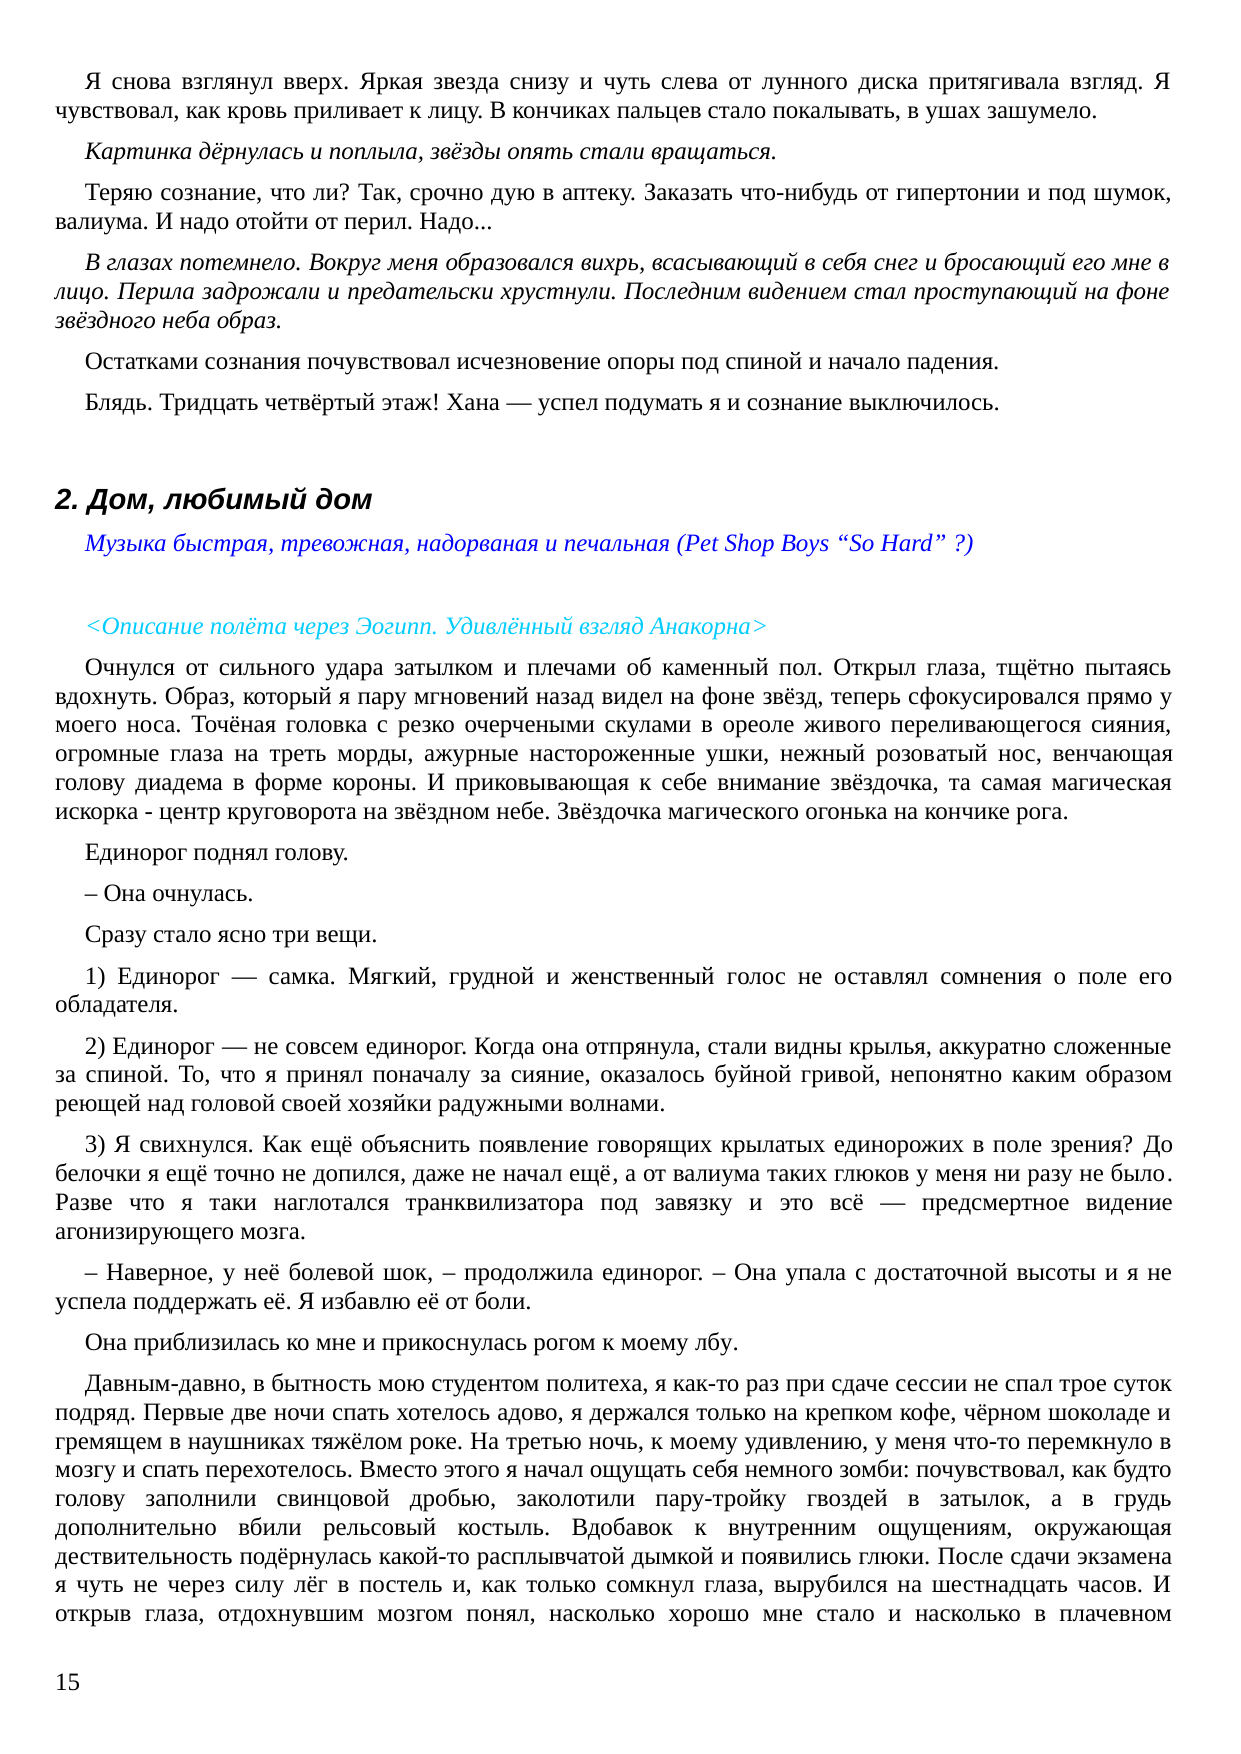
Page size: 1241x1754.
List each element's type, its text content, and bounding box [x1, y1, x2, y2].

text 3) Я свихнулся. Как ещё объяснить появление говорящих крылатых единорожих в поле зрения? До белочки я ещё точно не допился, даже не начал ещё, а от валиума таких глюков у меня ни разу не было. Разве что я таки наглотался транквилизатора под завязку и это всё — предсмертное видение агонизирующего мозга. [55, 1129, 1173, 1244]
text Единорог поднял голову. [55, 837, 1173, 866]
text 1) Единорог — самка. Мягкий, грудной и женственный голос не оставлял сомнения о поле его обладателя. [55, 961, 1173, 1018]
text – Наверное, у неё болевой шок, – продолжила единорог. – Она упала с достаточной высоты и я не успела поддержать её. Я избавлю её от боли. [55, 1257, 1173, 1314]
text Я снова взглянул вверх. Яркая звезда снизу и чуть слева от лунного диска притягивала взгляд. Я чувствовал, как кровь приливает к лицу. В кончиках пальцев стало покалывать, в ушах зашумело. [55, 66, 1173, 123]
text Остатками сознания почувствовал исчезновение опоры под спиной и начало падения. [55, 346, 1173, 375]
text – Она очнулась. [55, 878, 1173, 907]
text Давным-давно, в бытность мою студентом политеха, я как-то раз при сдаче сессии не спал трое суток подряд. Первые две ночи спать хотелось адово, я держался только на крепком кофе, чёрном шоколаде и гремящем в наушниках тяжёлом роке. На третью ночь, к моему удивлению, у меня что-то перемкнуло в мозгу и спать перехотелось. Вместо этого я начал ощущать себя немного зомби: почувствовал, как будто голову заполнили свинцовой дробью, заколотили пару-тройку гвоздей в затылок, а в грудь дополнительно вбили рельсовый костыль. Вдобавок к внутренним ощущениям, окружающая дествительность подёрнулась какой-то расплывчатой дымкой и появились глюки. После сдачи экзамена я чуть не через силу лёг в постель и, как только сомкнул глаза, вырубился на шестнадцать часов. И открыв глаза, отдохнувшим мозгом понял, насколько хорошо мне стало и насколько в плачевном [55, 1368, 1173, 1627]
text Блядь. Тридцать четвёртый этаж! Хана — успел подумать я и сознание выключилось. [55, 387, 1173, 416]
text Она приблизилась ко мне и прикоснулась рогом к моему лбу. [55, 1327, 1173, 1356]
text <Описание полёта через Эогипп. Удивлённый взгляд Анакорна> [55, 611, 1173, 639]
text Музыка быстрая, тревожная, надорваная и печальная (Pet Shop Boys “So Hard” ?) [55, 528, 1173, 557]
text Очнулся от сильного удара затылком и плечами об каменный пол. Открыл глаза, тщётно пытаясь вдохнуть. Образ, который я пару мгновений назад видел на фоне звёзд, теперь сфокусировался прямо у моего носа. Точёная головка с резко очерчеными скулами в ореоле живого переливающегося сияния, огромные глаза на треть морды, ажурные настороженные ушки, нежный розоватый нос, венчающая голову диадема в форме короны. И приковывающая к себе внимание звёздочка, та самая магическая искорка - центр круговорота на звёздном небе. Звёздочка магического огонька на кончике рога. [55, 652, 1173, 824]
text В глазах потемнело. Вокруг меня образовался вихрь, всасывающий в себя снег и бросающий его мне в лицо. Перила задрожали и предательски хрустнули. Последним видением стал проступающий на фоне звёздного неба образ. [55, 247, 1173, 333]
text Теряю сознание, что ли? Так, срочно дую в аптеку. Заказать что-нибудь от гипертонии и под шумок, валиума. И надо отойти от перил. Надо... [55, 177, 1173, 235]
subtitle 2. Дом, любимый дом [55, 482, 1173, 516]
text Сразу стало ясно три вещи. [55, 919, 1173, 948]
text 2) Единорог — не совсем единорог. Когда она отпрянула, стали видны крылья, аккуратно сложенные за спиной. То, что я принял поначалу за сияние, оказалось буйной гривой, непонятно каким образом реющей над головой своей хозяйки радужными волнами. [55, 1031, 1173, 1117]
text Картинка дёрнулась и поплыла, звёзды опять стали вращаться. [55, 136, 1173, 165]
